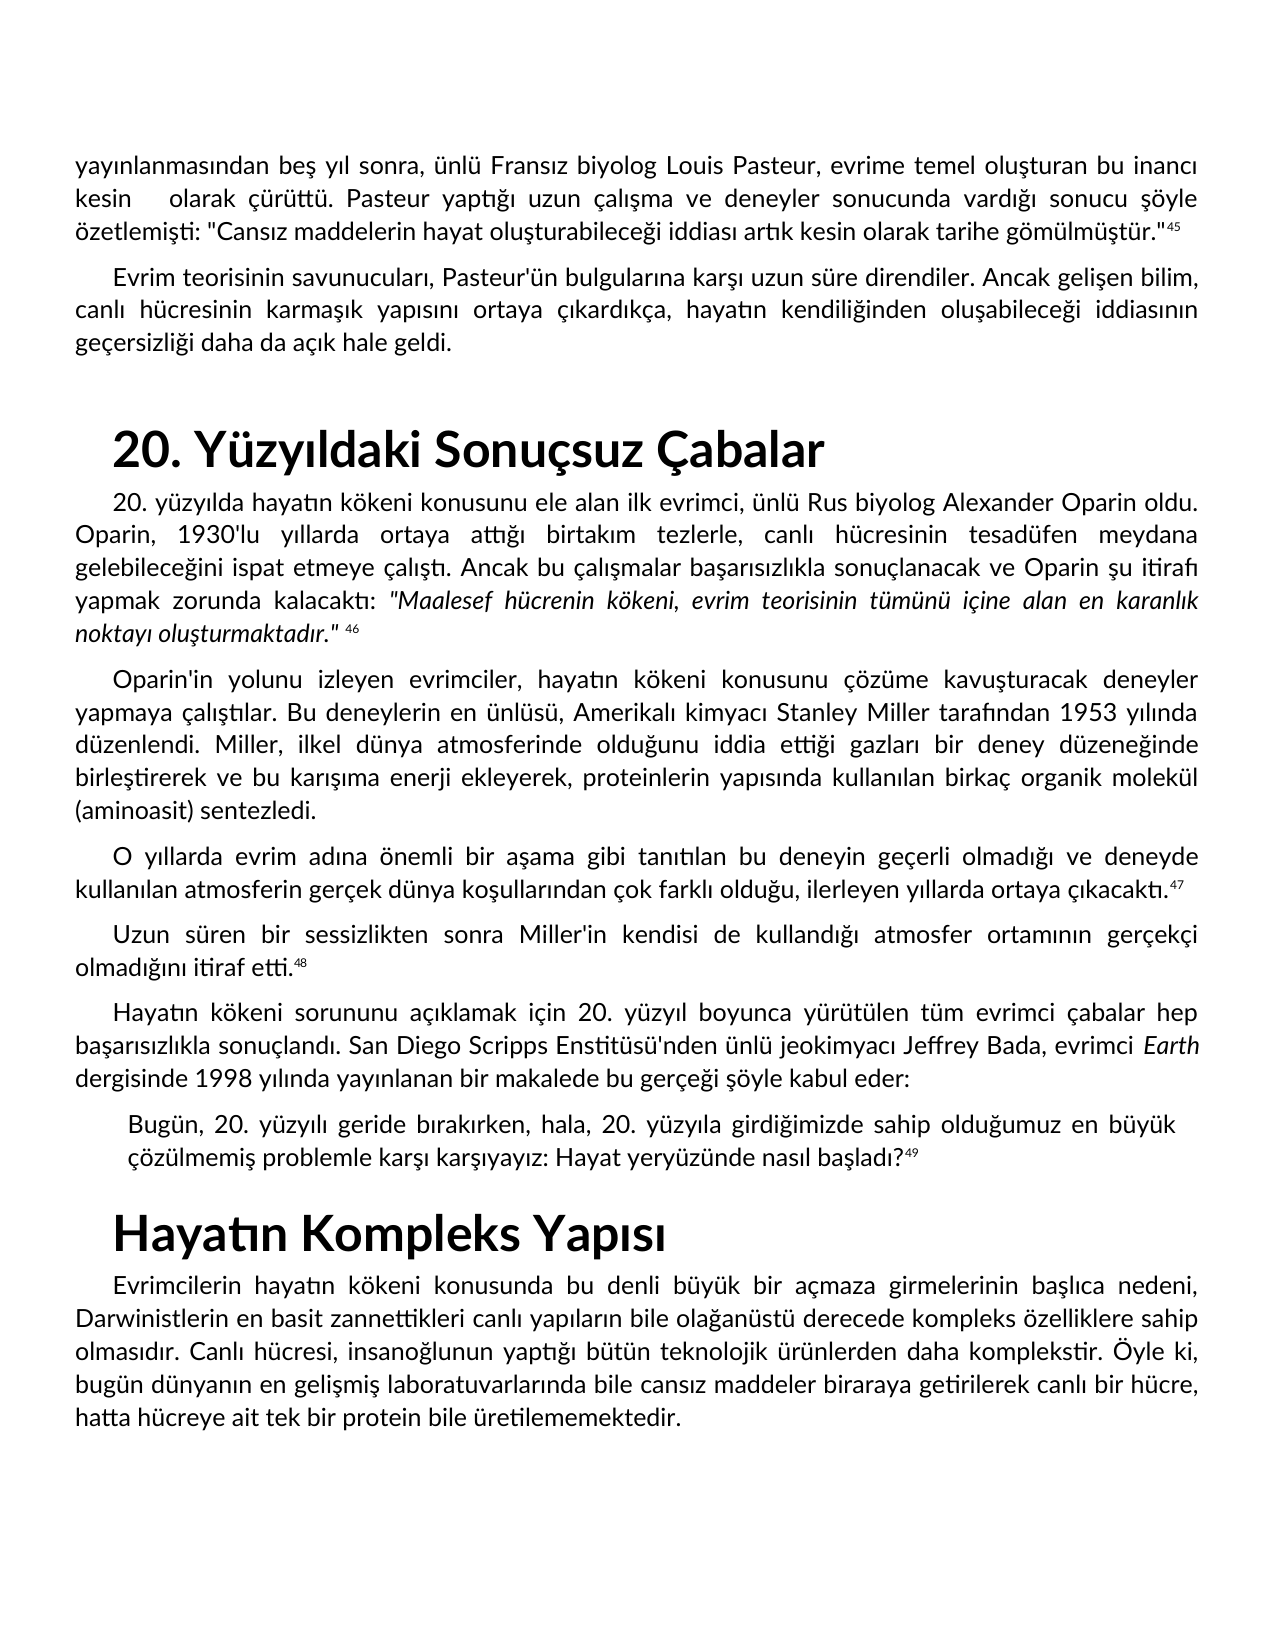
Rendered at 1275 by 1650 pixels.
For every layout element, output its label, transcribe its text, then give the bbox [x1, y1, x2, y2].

text O yıllarda evrim adına önemli bir aşama gibi tanıtılan bu deneyin geçerli olmadığı ve deneyde kullanılan atmosferin gerçek dünya koşullarından çok farklı olduğu, ilerleyen yıllarda ortaya çıkacaktı.47 [75, 840, 1200, 903]
text Oparin'in yolunu izleyen evrimciler, hayatın kökeni konusunu çözüme kavuşturacak deneyler yapmaya çalıştılar. Bu deneylerin en ünlüsü, Amerikalı kimyacı Stanley Miller tarafından 1953 yılında düzenlendi. Miller, ilkel dünya atmosferinde olduğunu iddia ettiği gazları bir deney düzeneğinde birleştirerek ve bu karışıma enerji ekleyerek, proteinlerin yapısında kullanılan birkaç organik molekül (aminoasit) sentezledi. [75, 663, 1200, 825]
text yayınlanmasından beş yıl sonra, ünlü Fransız biyolog Louis Pasteur, evrime temel oluşturan bu inancı kesin olarak çürüttü. Pasteur yaptığı uzun çalışma ve deneyler sonucunda vardığı sonucu şöyle özetlemişti: "Cansız maddelerin hayat oluşturabileceği iddiası artık kesin olarak tarihe gömülmüştür."45 [75, 150, 1200, 246]
text Evrim teorisinin savunucuları, Pasteur'ün bulgularına karşı uzun süre direndiler. Ancak gelişen bilim, canlı hücresinin karmaşık yapısını ortaya çıkardıkça, hayatın kendiliğinden oluşabileceği iddiasının geçersizliği daha da açık hale geldi. [75, 261, 1200, 357]
subtitle Hayatın Kompleks Yapısı [112, 1202, 1200, 1262]
text Evrimcilerin hayatın kökeni konusunda bu denli büyük bir açmaza girmelerinin başlıca nedeni, Darwinistlerin en basit zannettikleri canlı yapıların bile olağanüstü derecede kompleks özelliklere sahip olmasıdır. Canlı hücresi, insanoğlunun yaptığı bütün teknolojik ürünlerden daha komplekstir. Öyle ki, bugün dünyanın en gelişmiş laboratuvarlarında bile cansız maddeler biraraya getirilerek canlı bir hücre, hatta hücreye ait tek bir protein bile üretilememektedir. [75, 1270, 1200, 1432]
text Hayatın kökeni sorununu açıklamak için 20. yüzyıl boyunca yürütülen tüm evrimci çabalar hep başarısızlıkla sonuçlandı. San Diego Scripps Enstitüsü'nden ünlü jeokimyacı Jeffrey Bada, evrimci Earth dergisinde 1998 yılında yayınlanan bir makalede bu gerçeği şöyle kabul eder: [75, 997, 1200, 1093]
text Uzun süren bir sessizlikten sonra Miller'in kendisi de kullandığı atmosfer ortamının gerçekçi olmadığını itiraf etti.48 [75, 919, 1200, 982]
text 20. yüzyılda hayatın kökeni konusunu ele alan ilk evrimci, ünlü Rus biyolog Alexander Oparin oldu. Oparin, 1930'lu yıllarda ortaya attığı birtakım tezlerle, canlı hücresinin tesadüfen meydana gelebileceğini ispat etmeye çalıştı. Ancak bu çalışmalar başarısızlıkla sonuçlanacak ve Oparin şu itirafı yapmak zorunda kalacaktı: "Maalesef hücrenin kökeni, evrim teorisinin tümünü içine alan en karanlık noktayı oluşturmaktadır." 46 [75, 486, 1200, 648]
subtitle 20. Yüzyıldaki Sonuçsuz Çabalar [112, 418, 1200, 478]
text Bugün, 20. yüzyılı geride bırakırken, hala, 20. yüzyıla girdiğimizde sahip olduğumuz en büyük çözülmemiş problemle karşı karşıyayız: Hayat yeryüzünde nasıl başladı?49 [127, 1108, 1177, 1171]
